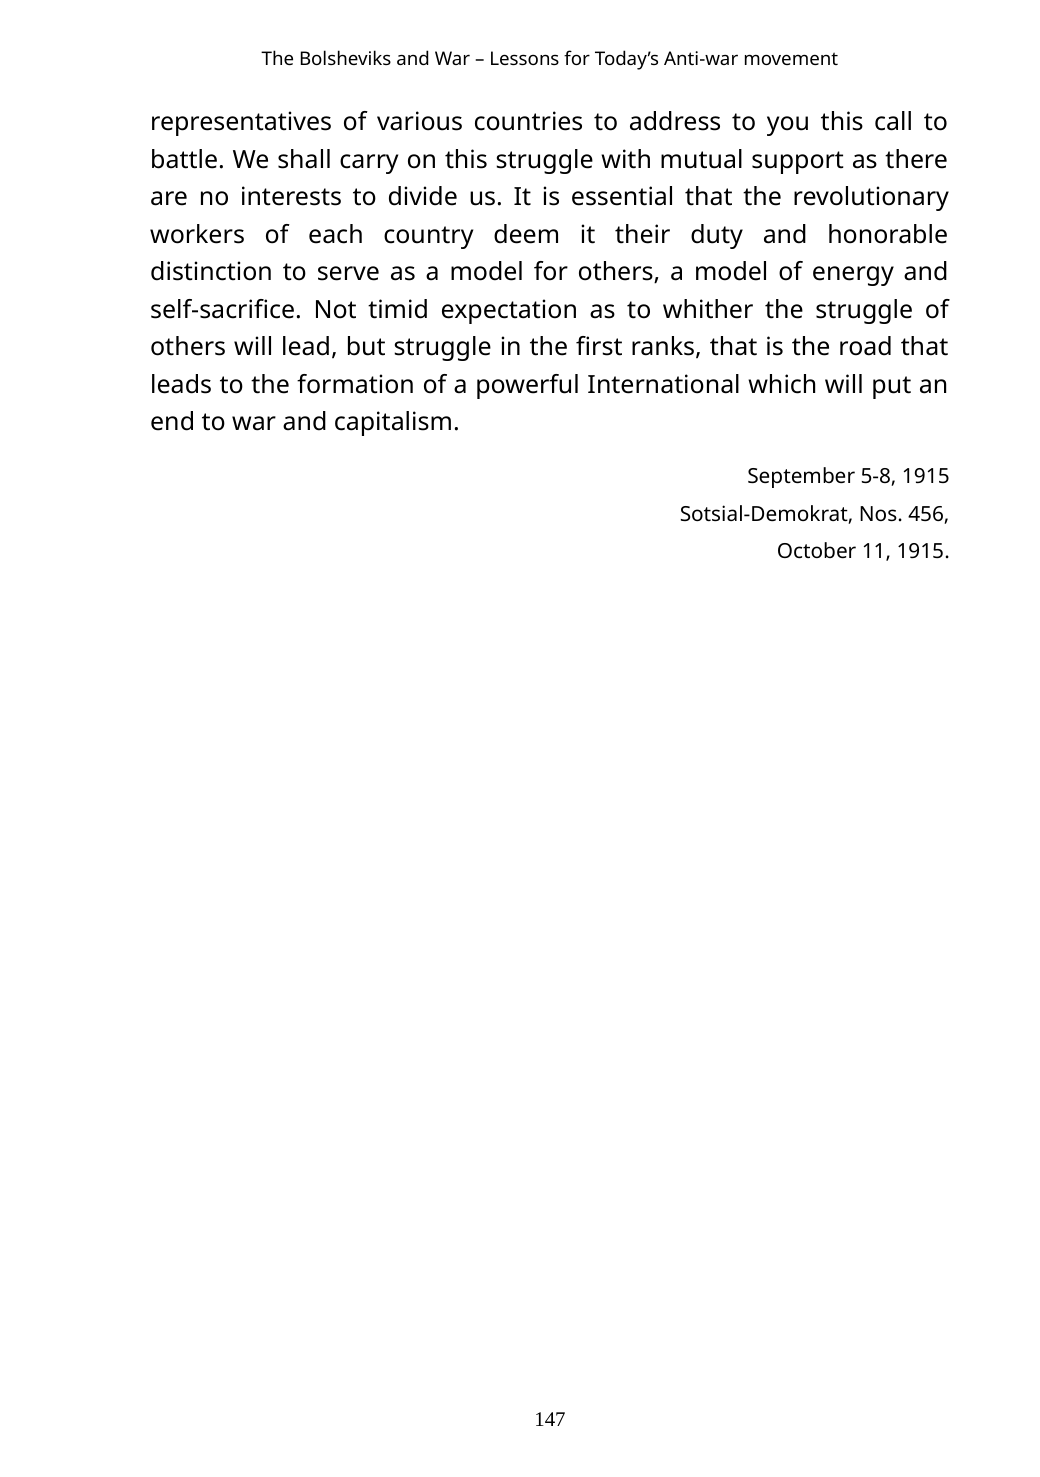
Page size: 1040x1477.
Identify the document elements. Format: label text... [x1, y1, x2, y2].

text representatives of various countries to address to you this call to battle. We shall carry on this struggle with mutual support as there are no interests to divide us. It is essential that the revolutionary workers of each country deem it their duty and honorable distinction to serve as a model for others, a model of energy and self-sacrifice. Not timid expectation as to whither the struggle of others will lead, but struggle in the first ranks, that is the road that leads to the formation of a powerful International which will put an end to war and capitalism. [150, 101, 949, 438]
text September 5-8, 1915 Sotsial-Demokrat, Nos. 456, October 11, 1915. [150, 453, 949, 565]
